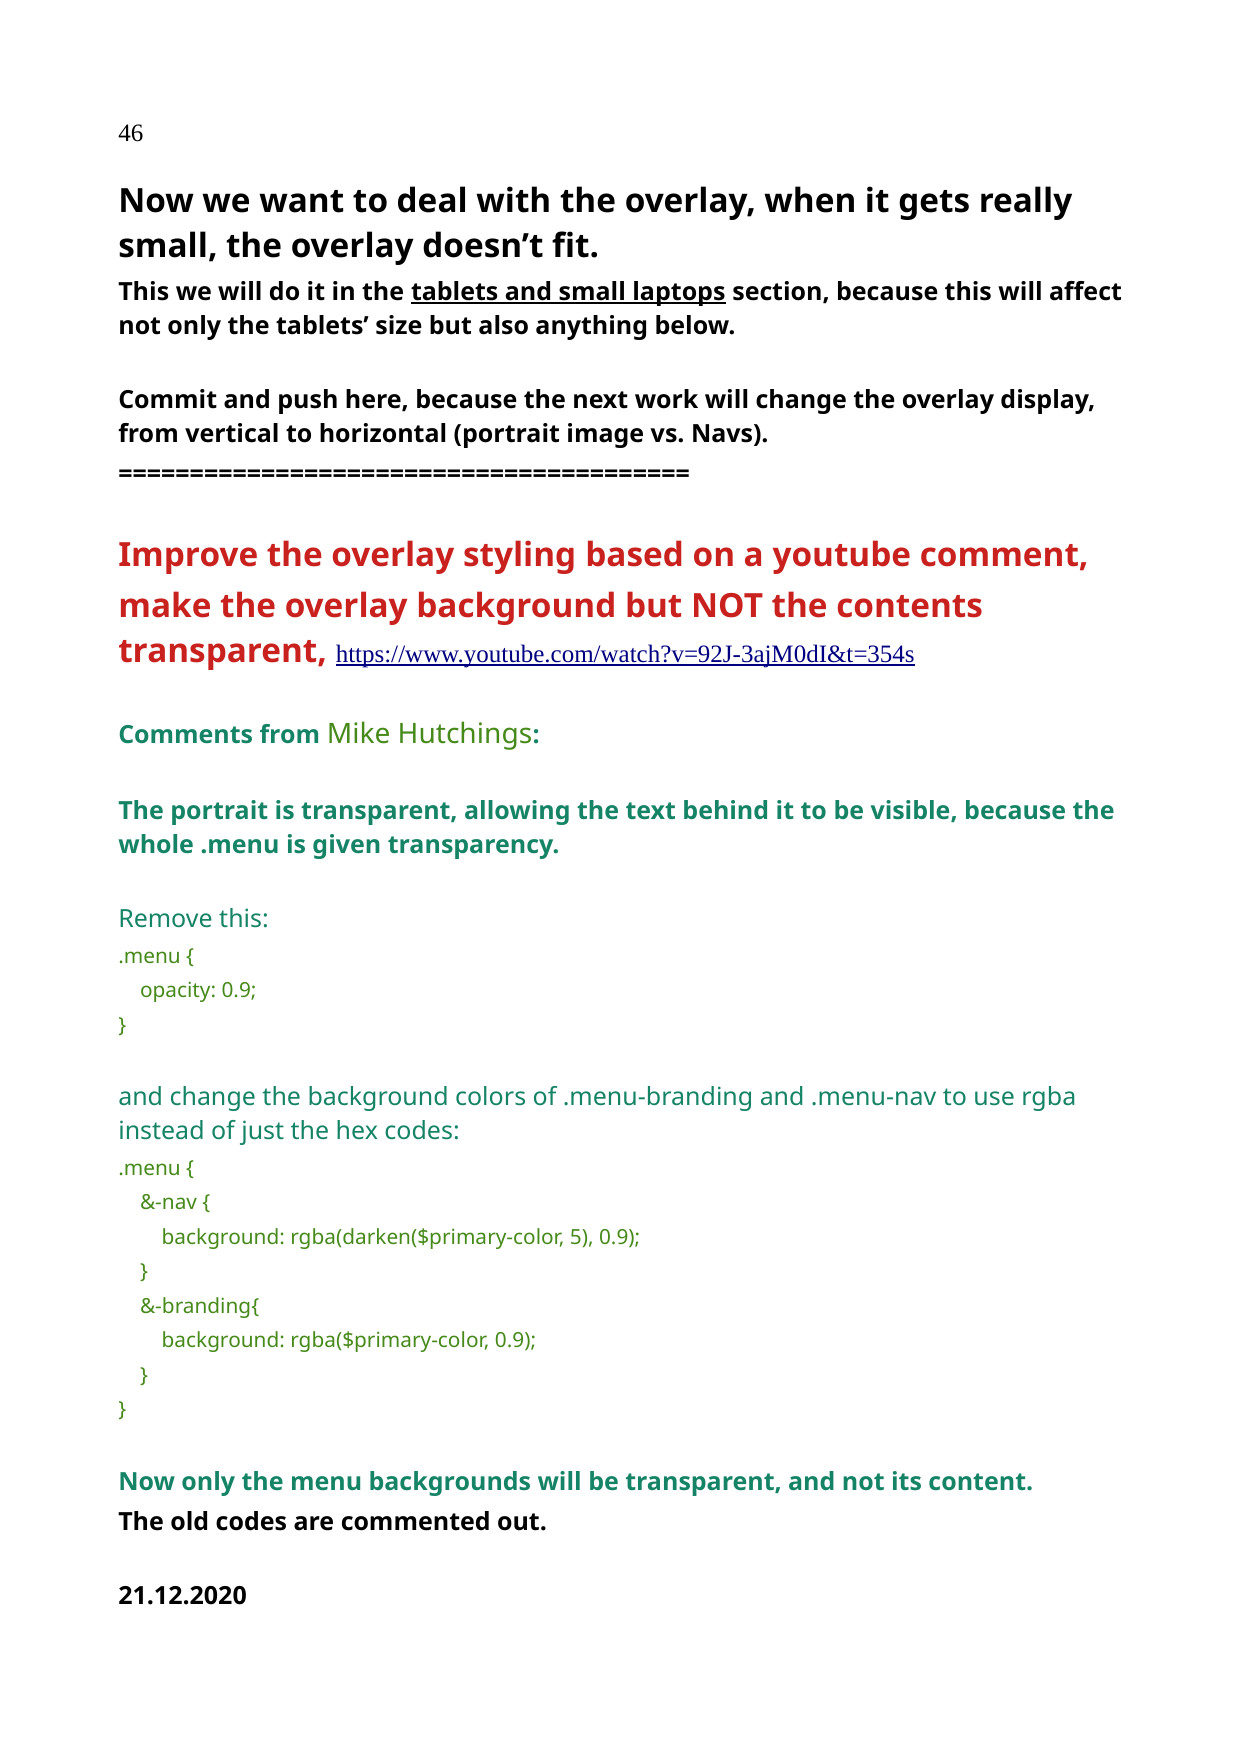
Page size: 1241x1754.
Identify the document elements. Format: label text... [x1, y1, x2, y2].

text } [118, 1394, 1122, 1423]
text Comments from Mike Hutchings: [118, 713, 1122, 752]
text Now we want to deal with the overlay, when it gets really small, the overlay doesn’t fit. [118, 176, 1122, 267]
text background: rgba(darken($primary-color, 5), 0.9); [118, 1222, 1122, 1250]
text Improve the overlay styling based on a youtube comment, [118, 530, 1122, 576]
text Now only the menu backgrounds will be transparent, and not its content. [118, 1463, 1122, 1497]
text &-nav { [118, 1187, 1122, 1216]
text 21.12.2020 [118, 1578, 1122, 1612]
text &-branding{ [118, 1291, 1122, 1319]
text } [118, 1256, 1122, 1285]
text } [118, 1010, 1122, 1038]
text The old codes are commented out. [118, 1503, 1122, 1537]
text background: rgba($primary-color, 0.9); [118, 1325, 1122, 1354]
text .menu { [118, 1153, 1122, 1181]
text Remove this: [118, 901, 1122, 935]
text Commit and push here, because the next work will change the overlay display, from vertical to horizontal (portrait image vs. Navs). [118, 382, 1122, 450]
text The portrait is transparent, allowing the text behind it to be visible, because the whole .menu is given transparency. [118, 792, 1122, 860]
text ======================================== [118, 456, 1122, 490]
text .menu { [118, 941, 1122, 969]
text opacity: 0.9; [118, 975, 1122, 1004]
text This we will do it in the tablets and small laptops section, because this will affect not only the tablets’ size but also anything below. [118, 273, 1122, 341]
text and change the background colors of .menu-branding and .menu-nav to use rgba instead of just the hex codes: [118, 1079, 1122, 1147]
text make the overlay background but NOT the contents transparent, https://www.youtube.com/watch?v=92J-3ajM0dI&t=354s [118, 582, 1122, 673]
text } [118, 1360, 1122, 1388]
